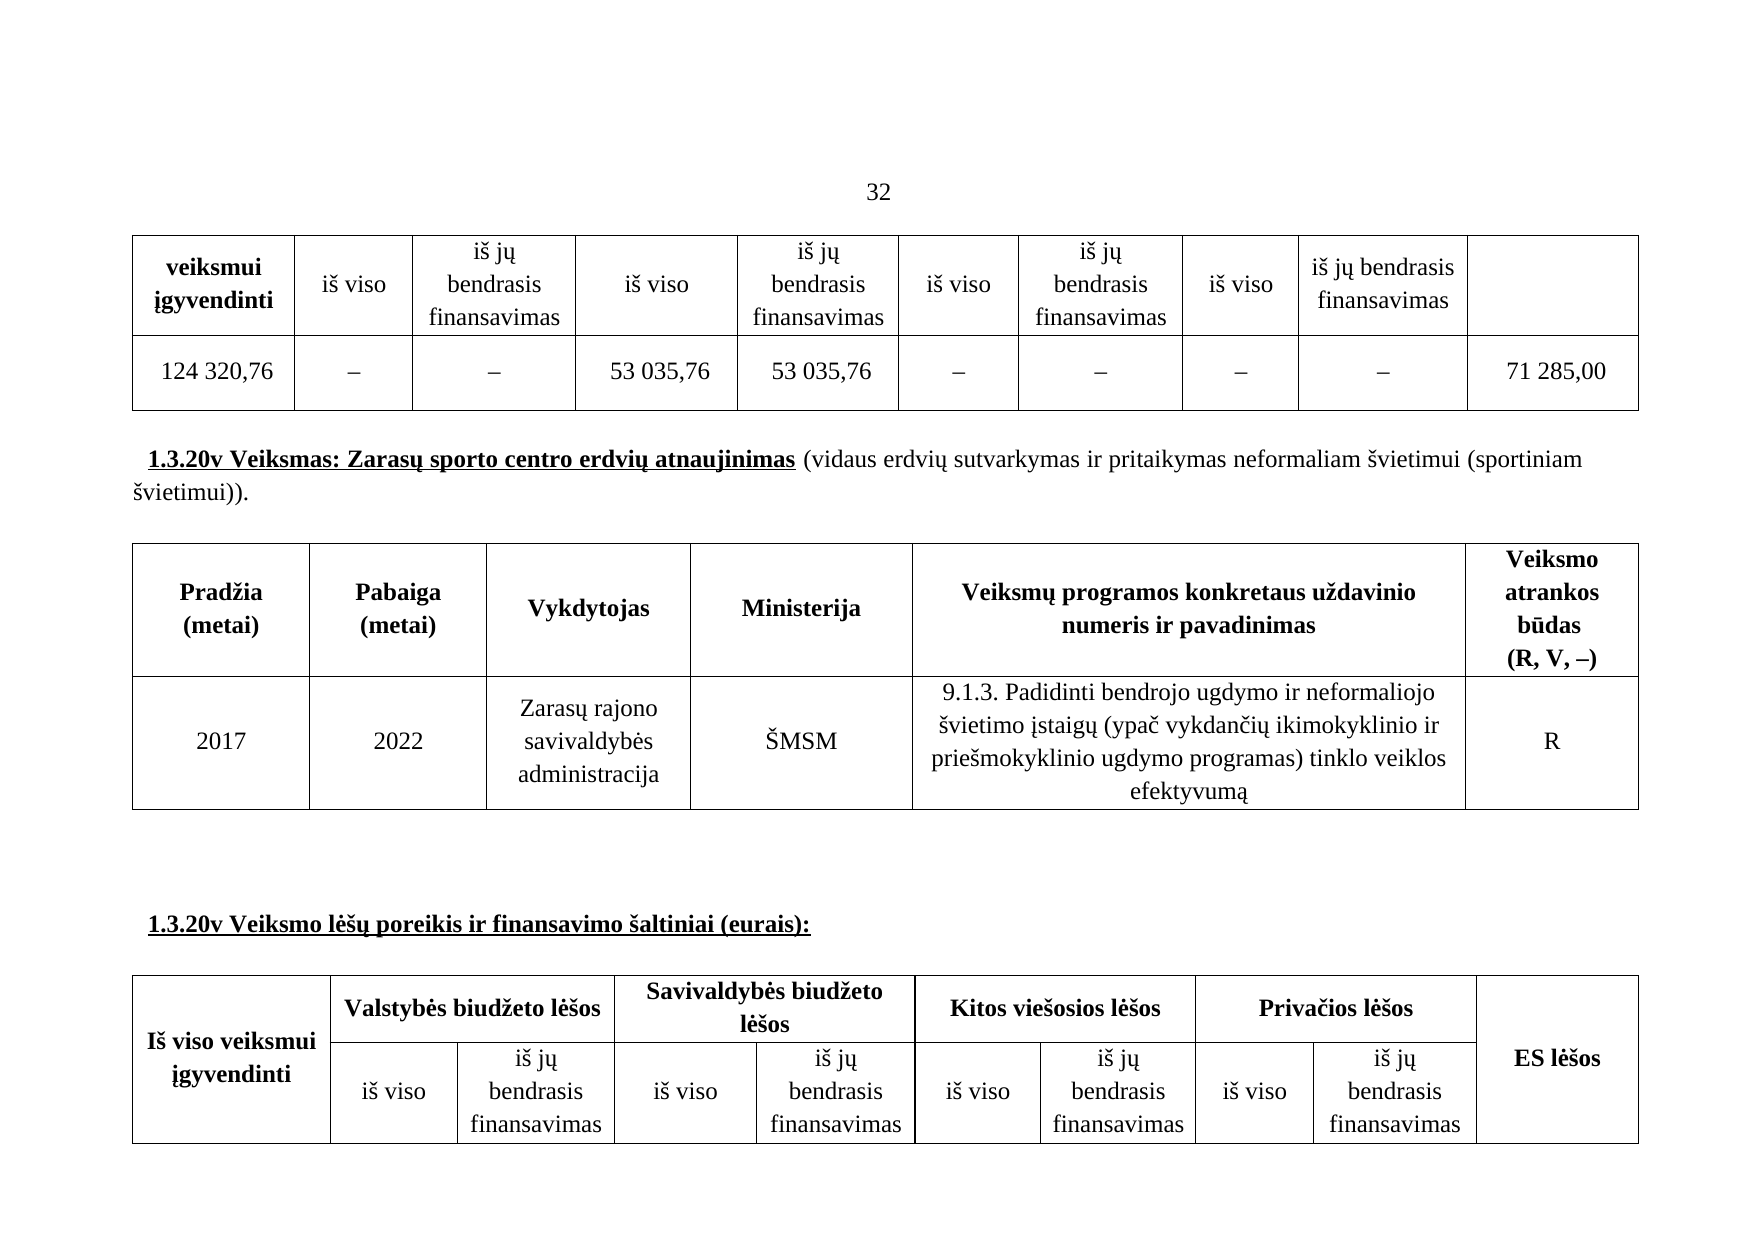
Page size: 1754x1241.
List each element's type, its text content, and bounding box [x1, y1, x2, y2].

table_cell – [899, 336, 1018, 410]
table_cell 71 285,00 [1468, 336, 1638, 410]
table_cell iš viso [899, 236, 1018, 335]
table_cell – [1183, 336, 1298, 410]
table_cell – [295, 336, 412, 410]
table_header Savivaldybės biudžeto lėšos [615, 976, 914, 1042]
table_cell iš viso [576, 236, 737, 335]
table_header veiksmui įgyvendinti [133, 236, 294, 335]
table_cell iš viso [331, 1043, 457, 1142]
table_header Privačios lėšos [1196, 976, 1476, 1042]
table_cell iš jų bendrasis finansavimas [458, 1043, 614, 1142]
table_cell iš viso [615, 1043, 756, 1142]
table_header Kitos viešosios lėšos [916, 976, 1195, 1042]
table_header Valstybės biudžeto lėšos [331, 976, 614, 1042]
table_cell iš jų bendrasis finansavimas [1299, 236, 1467, 335]
table_cell 2017 [133, 677, 309, 809]
table_cell iš viso [916, 1043, 1040, 1142]
text 1.3.20v Veiksmo lėšų poreikis ir finansavimo šaltiniai (eurais): [118, 909, 1639, 938]
table_cell – [1299, 336, 1467, 410]
table_header Pabaiga (metai) [310, 544, 486, 676]
table_cell Zarasų rajono savivaldybės administracija [487, 677, 690, 809]
table_cell – [413, 336, 575, 410]
table_header Ministerija [691, 544, 912, 676]
table_cell 2022 [310, 677, 486, 809]
table_header Veiksmų programos konkretaus uždavinio numeris ir pavadinimas [913, 544, 1465, 676]
table_cell 9.1.3. Padidinti bendrojo ugdymo ir neformaliojo švietimo įstaigų (ypač vykdančių ikimokyklinio ir priešmokyklinio ugdymo programas) tinklo veiklos efektyvumą [913, 677, 1465, 809]
table_header Pradžia (metai) [133, 544, 309, 676]
table_header [1468, 236, 1638, 335]
table_cell iš jų bendrasis finansavimas [738, 236, 898, 335]
table_header Vykdytojas [487, 544, 690, 676]
table_cell iš jų bendrasis finansavimas [1314, 1043, 1476, 1142]
table_cell iš jų bendrasis finansavimas [757, 1043, 914, 1142]
table_cell iš viso [1196, 1043, 1313, 1142]
table_cell iš viso [295, 236, 412, 335]
table_cell iš jų bendrasis finansavimas [413, 236, 575, 335]
table_cell iš jų bendrasis finansavimas [1019, 236, 1182, 335]
table_cell 53 035,76 [738, 336, 898, 410]
table_header ES lėšos [1477, 976, 1638, 1142]
table_cell 53 035,76 [576, 336, 737, 410]
table_header Iš viso veiksmui įgyvendinti [133, 976, 330, 1142]
table_cell iš jų bendrasis finansavimas [1041, 1043, 1195, 1142]
table_cell 124 320,76 [133, 336, 294, 410]
table_cell R [1466, 677, 1638, 809]
table_cell – [1019, 336, 1182, 410]
text 1.3.20v Veiksmas: Zarasų sporto centro erdvių atnaujinimas (vidaus erdvių sutvarkymas ir pritaikymas neformaliam švietimui (sportiniam švietimui)). [133, 444, 1583, 506]
table_header Veiksmo atrankos būdas (R, V, –) [1466, 544, 1638, 676]
table_cell iš viso [1183, 236, 1298, 335]
table_cell ŠMSM [691, 677, 912, 809]
